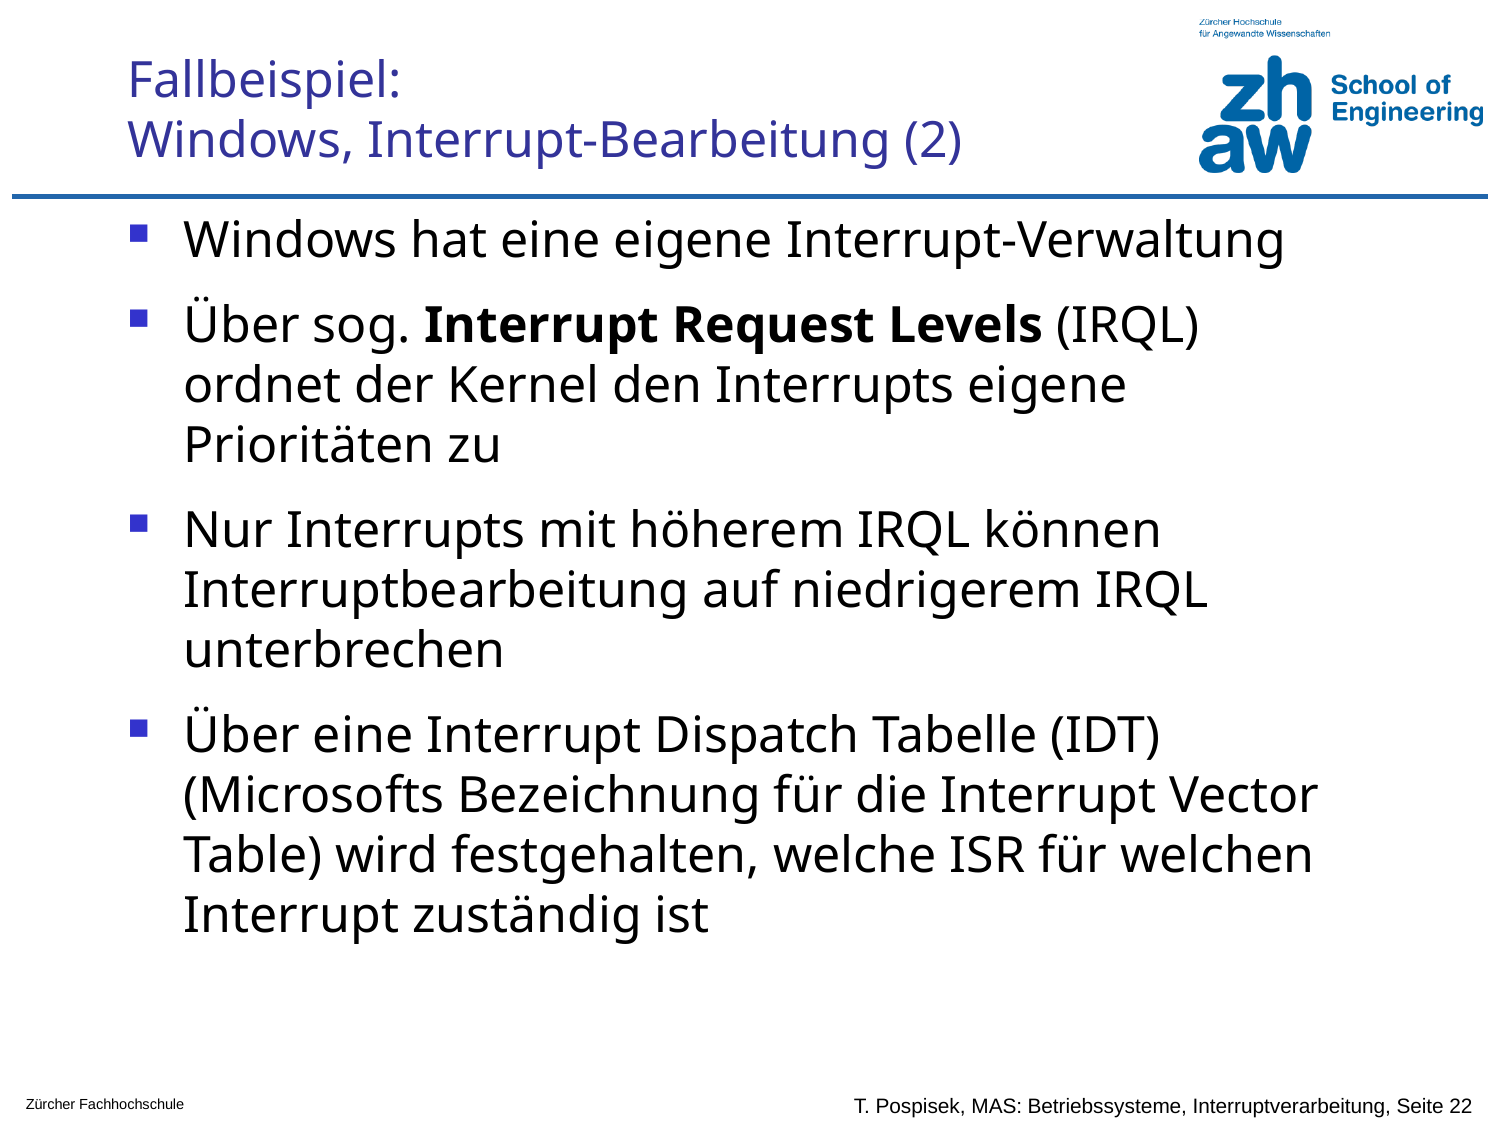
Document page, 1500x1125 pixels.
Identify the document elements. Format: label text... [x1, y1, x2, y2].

title Fallbeispiel: Windows, Interrupt-Bearbeitung (2) [112, 50, 1146, 175]
list Windows hat eine eigene Interrupt-Verwaltung Über sog. Interrupt Request Levels (IRQL) ordnet der Kernel den Interrupts eigene Prioritäten zu Nur Interrupts mit höherem IRQL können Interruptbearbeitung auf niedrigerem IRQL unterbrechen Über eine Interrupt Dispatch Tabelle (IDT) (Microsofts Bezeichnung für die Interrupt Vector Table) wird festgehalten, welche ISR für welchen Interrupt zuständig ist [112, 200, 1375, 938]
picture [1199, 19, 1483, 173]
